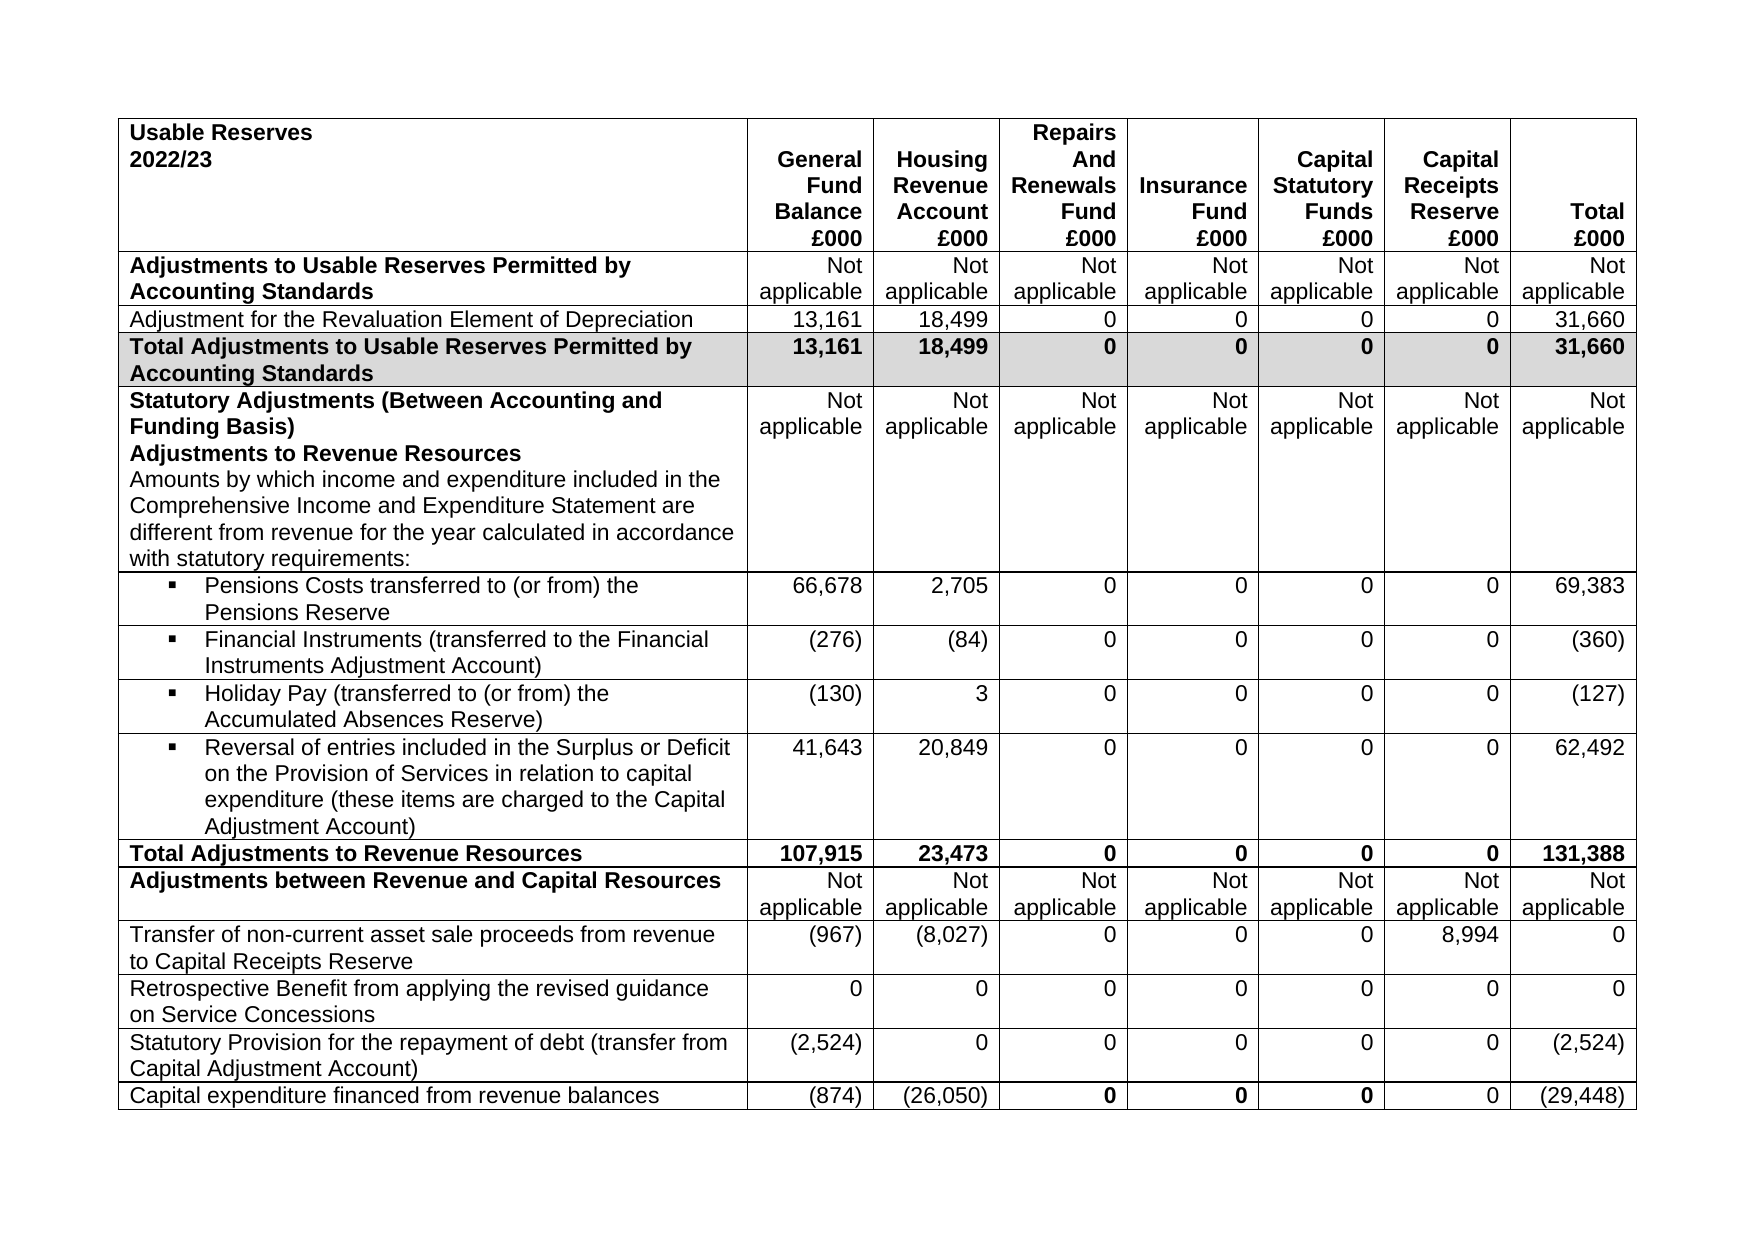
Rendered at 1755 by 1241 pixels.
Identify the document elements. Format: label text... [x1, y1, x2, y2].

table_cell 0 [1385, 626, 1510, 679]
table_cell Not applicable [1511, 868, 1636, 920]
table_cell 0 [1128, 921, 1258, 974]
table_cell Not applicable [874, 252, 999, 305]
table_cell (130) [748, 680, 873, 733]
table_cell 0 [1511, 975, 1636, 1028]
table_cell Reversal of entries included in the Surplus or Deficit on the Provision of Services in relation to capital expenditure (these items are charged to the Capital Adjustment Account) [119, 734, 747, 839]
table_cell 0 [1259, 333, 1384, 386]
table_header Total £000 [1511, 119, 1636, 251]
table_cell 0 [1259, 306, 1384, 332]
table_cell 18,499 [874, 306, 999, 332]
table_cell Not applicable [1128, 868, 1258, 920]
table_cell Total Adjustments to Usable Reserves Permitted by Accounting Standards [119, 333, 747, 386]
table_cell Adjustment for the Revaluation Element of Depreciation [119, 306, 747, 332]
table_cell 0 [1000, 573, 1127, 625]
table_cell 131,388 [1511, 840, 1636, 866]
table_cell 0 [1128, 306, 1258, 332]
table_cell Retrospective Benefit from applying the revised guidance on Service Concessions [119, 975, 747, 1028]
table_cell Not applicable [1511, 387, 1636, 571]
table_cell 0 [1128, 975, 1258, 1028]
table_cell 0 [1000, 734, 1127, 839]
table_cell 0 [874, 1029, 999, 1081]
table_cell 41,643 [748, 734, 873, 839]
table_cell Holiday Pay (transferred to (or from) the Accumulated Absences Reserve) [119, 680, 747, 733]
table_cell (84) [874, 626, 999, 679]
table_cell 8,994 [1385, 921, 1510, 974]
table_cell 3 [874, 680, 999, 733]
table_cell 0 [1259, 626, 1384, 679]
table_cell 0 [1385, 734, 1510, 839]
table_cell Not applicable [874, 868, 999, 920]
table_cell Not applicable [1259, 252, 1384, 305]
table_cell Not applicable [1000, 868, 1127, 920]
table_cell Not applicable [1128, 387, 1258, 571]
table_cell 0 [1000, 626, 1127, 679]
table_cell (2,524) [748, 1029, 873, 1081]
table_cell Not applicable [1128, 252, 1258, 305]
table_cell 0 [1128, 734, 1258, 839]
table_cell Not applicable [1259, 387, 1384, 571]
table_cell Not applicable [1511, 252, 1636, 305]
table_cell 0 [1000, 1083, 1127, 1109]
table_cell Adjustments between Revenue and Capital Resources [119, 868, 747, 920]
table_cell Not applicable [748, 252, 873, 305]
table_cell 0 [1385, 1029, 1510, 1081]
table_cell 0 [1000, 333, 1127, 386]
table_cell 18,499 [874, 333, 999, 386]
table_cell 0 [1128, 333, 1258, 386]
table_cell 0 [1000, 921, 1127, 974]
table_cell 107,915 [748, 840, 873, 866]
table_cell Not applicable [748, 387, 873, 571]
table_cell Not applicable [748, 868, 873, 920]
table_cell 0 [1259, 975, 1384, 1028]
table_cell Total Adjustments to Revenue Resources [119, 840, 747, 866]
table_cell Not applicable [1385, 868, 1510, 920]
table_cell 69,383 [1511, 573, 1636, 625]
table_cell 0 [1000, 975, 1127, 1028]
table_cell 31,660 [1511, 306, 1636, 332]
table_cell 0 [1000, 306, 1127, 332]
table_cell 0 [1259, 840, 1384, 866]
table_cell 0 [1000, 840, 1127, 866]
table_cell 0 [1385, 975, 1510, 1028]
table_cell Capital expenditure financed from revenue balances [119, 1083, 747, 1109]
table_cell Not applicable [874, 387, 999, 571]
table_cell 20,849 [874, 734, 999, 839]
table_cell 23,473 [874, 840, 999, 866]
table_cell 0 [1385, 840, 1510, 866]
table_cell 0 [1385, 573, 1510, 625]
table_cell 0 [1000, 680, 1127, 733]
table_cell 0 [1511, 921, 1636, 974]
table_cell 0 [874, 975, 999, 1028]
table_cell 66,678 [748, 573, 873, 625]
table_cell 0 [1259, 1029, 1384, 1081]
table_cell (276) [748, 626, 873, 679]
table_cell Not applicable [1000, 387, 1127, 571]
table_header Capital Receipts Reserve £000 [1385, 119, 1510, 251]
table_cell Not applicable [1259, 868, 1384, 920]
table_cell 0 [1385, 680, 1510, 733]
table_cell Statutory Adjustments (Between Accounting and Funding Basis) Adjustments to Revenue Resources Amounts by which income and expenditure included in the Comprehensive Income and Expenditure Statement are different from revenue for the year calculated in accordance with statutory requirements: [119, 387, 747, 571]
table_header Repairs And Renewals Fund £000 [1000, 119, 1127, 251]
table_cell 0 [1000, 1029, 1127, 1081]
table_cell 62,492 [1511, 734, 1636, 839]
table_cell 0 [1259, 1083, 1384, 1109]
table_cell 0 [1128, 680, 1258, 733]
table_cell 0 [1385, 306, 1510, 332]
table_cell 2,705 [874, 573, 999, 625]
table_cell (360) [1511, 626, 1636, 679]
table_cell 0 [1259, 680, 1384, 733]
table_cell Transfer of non-current asset sale proceeds from revenue to Capital Receipts Reserve [119, 921, 747, 974]
table_cell 0 [1128, 626, 1258, 679]
table_cell Not applicable [1385, 252, 1510, 305]
table_cell Not applicable [1000, 252, 1127, 305]
table_cell (2,524) [1511, 1029, 1636, 1081]
table_cell (967) [748, 921, 873, 974]
table_cell 0 [1385, 1083, 1510, 1109]
table_cell (26,050) [874, 1083, 999, 1109]
table_cell 0 [1385, 333, 1510, 386]
table_header Usable Reserves 2022/23 [119, 119, 747, 251]
table_header General Fund Balance £000 [748, 119, 873, 251]
table_cell 13,161 [748, 333, 873, 386]
table_cell 0 [1128, 1029, 1258, 1081]
table_cell Not applicable [1385, 387, 1510, 571]
table_cell (127) [1511, 680, 1636, 733]
table_header Capital Statutory Funds £000 [1259, 119, 1384, 251]
table_cell Statutory Provision for the repayment of debt (transfer from Capital Adjustment Account) [119, 1029, 747, 1081]
table_cell 0 [1128, 840, 1258, 866]
table_cell (29,448) [1511, 1083, 1636, 1109]
table_cell Pensions Costs transferred to (or from) the Pensions Reserve [119, 573, 747, 625]
table_cell 0 [1128, 1083, 1258, 1109]
table_cell Adjustments to Usable Reserves Permitted by Accounting Standards [119, 252, 747, 305]
table_header Housing Revenue Account £000 [874, 119, 999, 251]
table_cell 0 [1259, 734, 1384, 839]
table_cell 0 [1259, 921, 1384, 974]
table_cell 31,660 [1511, 333, 1636, 386]
table_cell Financial Instruments (transferred to the Financial Instruments Adjustment Account) [119, 626, 747, 679]
table_cell 0 [1128, 573, 1258, 625]
table_cell 0 [1259, 573, 1384, 625]
table_header Insurance Fund £000 [1128, 119, 1258, 251]
table_cell (874) [748, 1083, 873, 1109]
table_cell 0 [748, 975, 873, 1028]
table_cell 13,161 [748, 306, 873, 332]
table_cell (8,027) [874, 921, 999, 974]
